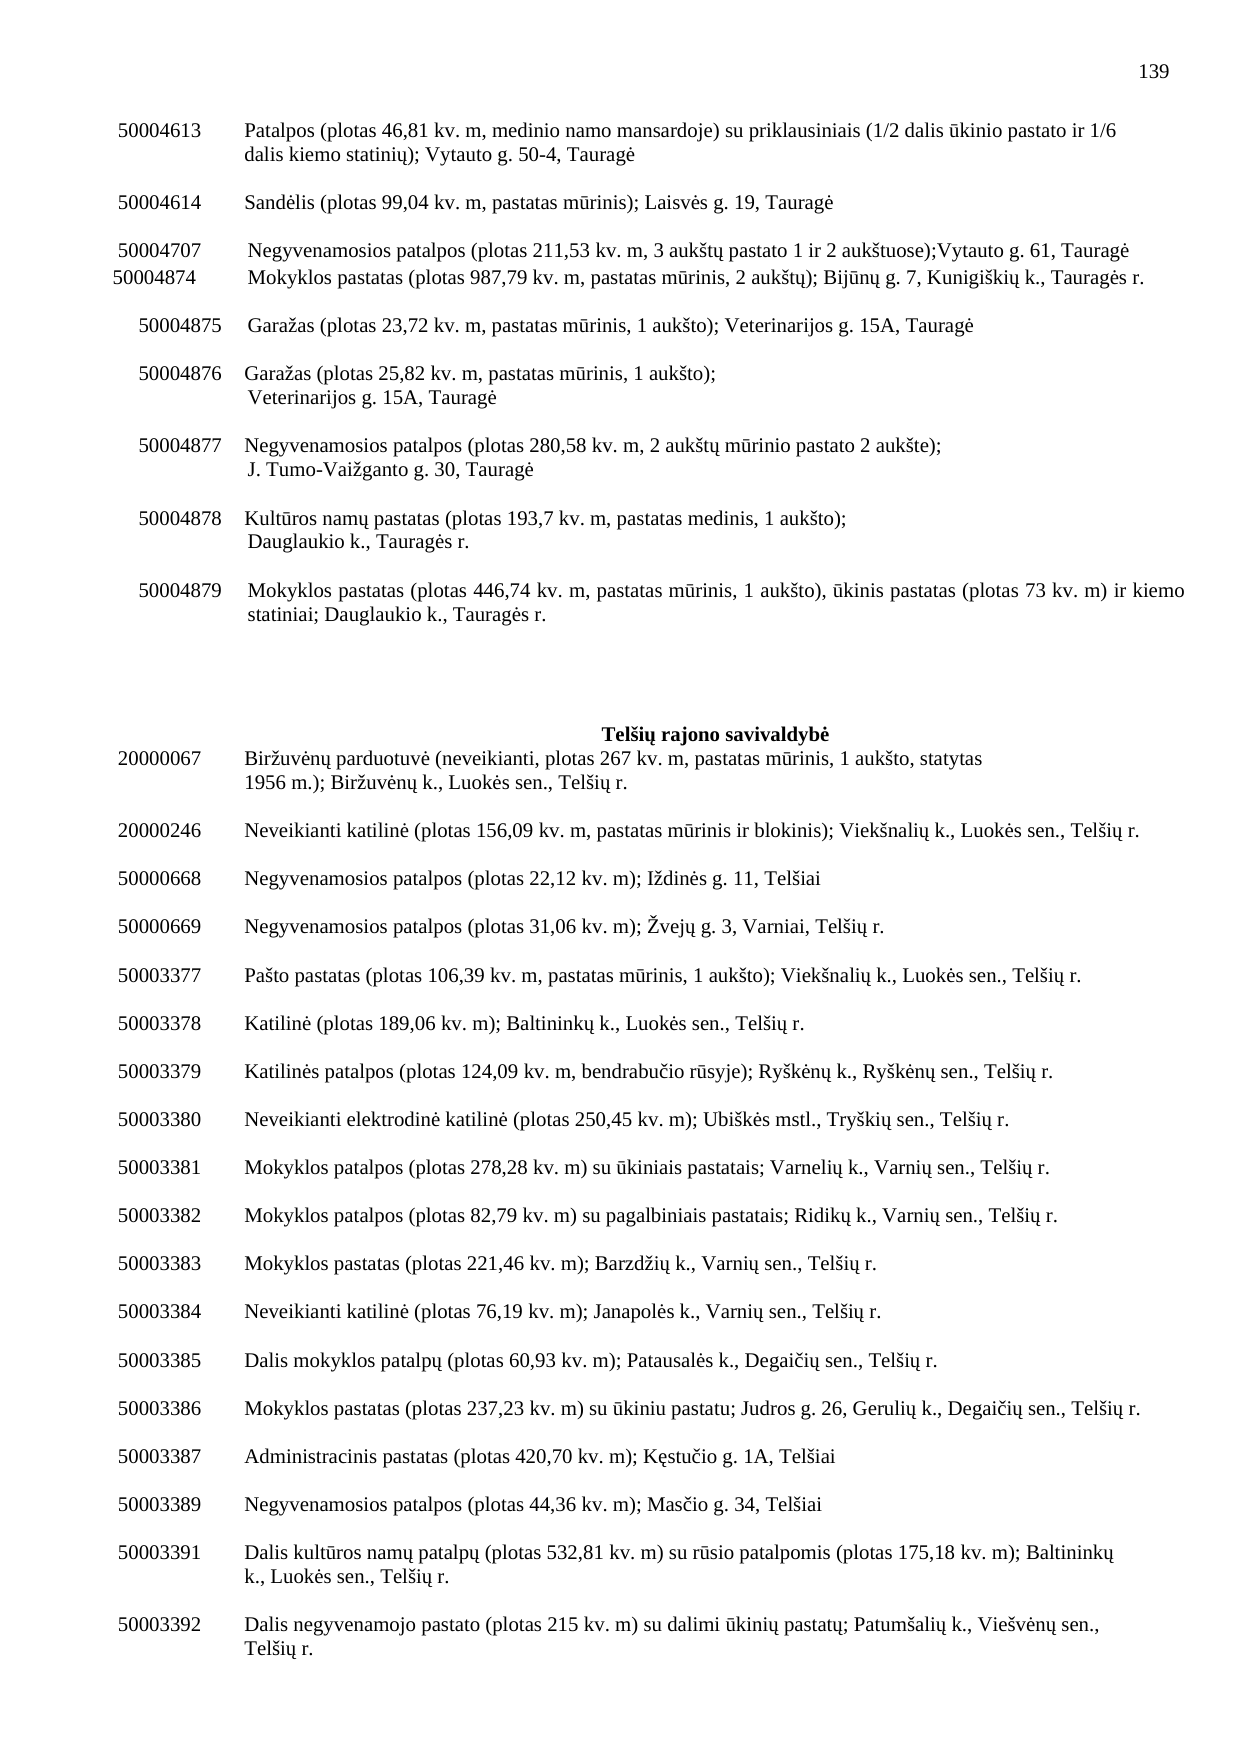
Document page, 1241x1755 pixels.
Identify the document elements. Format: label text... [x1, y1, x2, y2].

table_cell [1207, 1275, 1240, 1299]
table_cell [1198, 1372, 1207, 1396]
table_cell Administracinis pastatas (plotas 420,70 kv. m); Kęstučio g. 1A, Telšiai [233, 1444, 1148, 1468]
table_cell [1198, 818, 1207, 842]
table_cell [1207, 214, 1240, 238]
table_cell 50003382 [101, 1203, 233, 1227]
table_cell [1207, 1348, 1240, 1372]
table_cell [1148, 1540, 1163, 1588]
table_cell [1198, 1179, 1207, 1203]
table_cell 50000668 [101, 866, 233, 890]
table_cell 50003378 [101, 1011, 233, 1035]
table_cell [1148, 190, 1163, 214]
table_cell [1198, 1131, 1207, 1155]
table_cell [1198, 1107, 1207, 1131]
table_cell [1207, 1444, 1240, 1468]
table_cell [1148, 1011, 1163, 1035]
table_cell [1207, 1131, 1240, 1155]
table_cell [1207, 1588, 1240, 1612]
table_cell [1198, 1155, 1207, 1179]
table_cell [1148, 1444, 1163, 1468]
table_cell [1198, 1516, 1207, 1540]
table_cell [1198, 118, 1207, 166]
table_cell [1148, 118, 1163, 166]
table_cell [1198, 1251, 1207, 1275]
table_cell [1148, 963, 1163, 987]
table_cell [1198, 1396, 1207, 1420]
table_cell 50003386 [101, 1396, 233, 1420]
table_cell 50003381 [101, 1155, 233, 1179]
table_cell Sandėlis (plotas 99,04 kv. m, pastatas mūrinis); Laisvės g. 19, Tauragė [233, 190, 1148, 214]
table_cell [101, 214, 1198, 238]
table_cell [1193, 1155, 1198, 1179]
table_cell [101, 842, 1198, 866]
table_cell Telšių rajono savivaldybė [233, 722, 1198, 746]
table_cell [1148, 1251, 1163, 1275]
table_cell [1207, 794, 1240, 818]
table_cell [1148, 866, 1163, 890]
table_cell Mokyklos patalpos (plotas 278,28 kv. m) su ūkiniais pastatais; Varnelių k., Varnių sen., Telšių r. [233, 1155, 1148, 1179]
table_cell [1178, 1107, 1192, 1131]
table_cell [101, 1516, 1198, 1540]
table_cell [1207, 915, 1240, 938]
table_cell Dalis negyvenamojo pastato (plotas 215 kv. m) su dalimi ūkinių pastatų; Patumšalių k., Viešvėnų sen., Telšių r. [233, 1612, 1148, 1660]
table_cell [101, 987, 1198, 1011]
table_cell [1198, 1227, 1207, 1251]
table_cell [1193, 1011, 1198, 1035]
table_cell [1207, 1468, 1240, 1492]
table_cell [1198, 987, 1207, 1011]
table_cell 50003389 [101, 1492, 233, 1516]
table_cell 20000246 [101, 818, 233, 842]
table_cell [101, 1324, 1198, 1348]
table_cell [1207, 1203, 1240, 1227]
table_cell [101, 166, 1198, 190]
table_cell [1178, 1540, 1192, 1588]
table_cell [1193, 915, 1198, 938]
table_cell [1193, 1107, 1198, 1131]
table_cell [101, 722, 233, 746]
table_cell [1207, 1251, 1240, 1275]
table_cell Neveikianti katilinė (plotas 76,19 kv. m); Janapolės k., Varnių sen., Telšių r. [233, 1300, 1148, 1323]
table_cell [101, 1131, 1198, 1155]
table_cell [1198, 1444, 1207, 1468]
table_cell [1193, 1444, 1198, 1468]
table_cell [101, 939, 1198, 963]
table_cell [1178, 866, 1192, 890]
table_cell [1178, 1492, 1192, 1516]
table_cell [1193, 1300, 1198, 1323]
table_cell [1198, 842, 1207, 866]
table_cell [1163, 1059, 1178, 1083]
table_cell [1148, 1612, 1163, 1660]
table_cell 20000067 [101, 746, 233, 794]
table_cell [1163, 746, 1178, 794]
table_cell [1163, 1540, 1178, 1588]
table_cell [1198, 794, 1207, 818]
table_cell [1193, 963, 1198, 987]
table_cell [101, 1035, 1198, 1059]
table_cell [1163, 1300, 1178, 1323]
table_cell 50003383 [101, 1251, 233, 1275]
table_cell [1198, 722, 1207, 746]
table_cell [1198, 1660, 1207, 1684]
table_cell [1163, 118, 1178, 166]
table_cell [1148, 1348, 1163, 1372]
table_cell [1193, 1396, 1198, 1420]
table_cell [1198, 1035, 1207, 1059]
table_cell 50004613 [101, 118, 233, 166]
table_cell Biržuvėnų parduotuvė (neveikianti, plotas 267 kv. m, pastatas mūrinis, 1 aukšto, statytas 1956 m.); Biržuvėnų k., Luokės sen., Telšių r. [233, 746, 1148, 794]
table_cell [1207, 1612, 1240, 1660]
table_cell [1193, 866, 1198, 890]
table_cell [1207, 1420, 1240, 1444]
table_cell [1207, 1107, 1240, 1131]
table_cell [1178, 1251, 1192, 1275]
table_cell [1178, 1612, 1192, 1660]
table_cell [1178, 746, 1192, 794]
table_cell [1207, 239, 1240, 265]
table_cell [1198, 963, 1207, 987]
table_cell [1178, 118, 1192, 166]
table_cell [1207, 1540, 1240, 1588]
table_cell [1207, 1516, 1240, 1540]
table_cell 50000669 [101, 915, 233, 938]
table_cell [1207, 890, 1240, 914]
table_cell Negyvenamosios patalpos (plotas 44,36 kv. m); Masčio g. 34, Telšiai [233, 1492, 1148, 1516]
table_cell [101, 1083, 1198, 1107]
table_cell [1193, 118, 1198, 166]
table_cell [1198, 265, 1207, 650]
table_cell [1198, 1059, 1207, 1083]
table_cell Dalis mokyklos patalpų (plotas 60,93 kv. m); Patausalės k., Degaičių sen., Telšių r. [233, 1348, 1148, 1372]
table_cell [101, 650, 1198, 674]
table_cell [1148, 1300, 1163, 1323]
table_cell [1198, 1083, 1207, 1107]
table_cell [1207, 746, 1240, 794]
table_cell [1207, 722, 1240, 746]
table_cell [101, 1468, 1198, 1492]
table_cell [1198, 214, 1207, 238]
table_cell [1148, 746, 1163, 794]
table_cell [1198, 890, 1207, 914]
table_cell [1198, 1300, 1207, 1323]
table_cell [1198, 674, 1207, 698]
table_cell [1193, 1540, 1198, 1588]
table_cell Patalpos (plotas 46,81 kv. m, medinio namo mansardoje) su priklausiniais (1/2 dalis ūkinio pastato ir 1/6 dalis kiemo statinių); Vytauto g. 50-4, Tauragė [233, 118, 1148, 166]
table_cell 50003391 [101, 1540, 233, 1588]
table_cell [1193, 1251, 1198, 1275]
table_cell [1207, 818, 1240, 842]
table_cell [1163, 963, 1178, 987]
table_cell [1207, 1396, 1240, 1420]
table_cell [1207, 1179, 1240, 1203]
table_cell [1193, 818, 1198, 842]
table_cell [1207, 963, 1240, 987]
table_cell Negyvenamosios patalpos (plotas 31,06 kv. m); Žvejų g. 3, Varniai, Telšių r. [233, 915, 1148, 938]
table_cell [1198, 1348, 1207, 1372]
table_cell [1207, 1372, 1240, 1396]
table_cell [1178, 1155, 1192, 1179]
table_cell [101, 1588, 1198, 1612]
table_cell [101, 1227, 1198, 1251]
table_cell [1198, 1468, 1207, 1492]
table_cell Negyvenamosios patalpos (plotas 211,53 kv. m, 3 aukštų pastato 1 ir 2 aukštuose);Vytauto g. 61, Tauragė [233, 239, 1198, 265]
table_cell [1193, 1492, 1198, 1516]
table_cell [1163, 1492, 1178, 1516]
table_cell [1198, 1540, 1207, 1588]
table_cell [1178, 1396, 1192, 1420]
table_cell [1178, 1444, 1192, 1468]
table_cell [1178, 190, 1192, 214]
table_cell [1198, 1492, 1207, 1516]
table_cell 50003380 [101, 1107, 233, 1131]
table_cell [1198, 650, 1207, 674]
table_cell [1207, 866, 1240, 890]
table_cell [101, 794, 1198, 818]
table_cell [1207, 698, 1240, 722]
table_cell [101, 1420, 1198, 1444]
table_cell [1207, 1660, 1240, 1684]
table_cell 50003384 [101, 1300, 233, 1323]
table_cell Mokyklos pastatas (plotas 237,23 kv. m) su ūkiniu pastatu; Judros g. 26, Gerulių k., Degaičių sen., Telšių r. [233, 1396, 1178, 1420]
table_cell [1148, 915, 1163, 938]
table_cell [1198, 1324, 1207, 1348]
table_cell [1163, 1107, 1178, 1131]
table_cell [1163, 1348, 1178, 1372]
table_cell [101, 1372, 1198, 1396]
table_cell 50003392 [101, 1612, 233, 1660]
table_cell [1207, 1227, 1240, 1251]
table_cell [1193, 746, 1198, 794]
table_cell [1207, 650, 1240, 674]
table_cell [1198, 1588, 1207, 1612]
table_cell [101, 698, 1198, 722]
table_cell [101, 890, 1198, 914]
table_cell [1207, 674, 1240, 698]
table_cell [1178, 1300, 1192, 1323]
table_cell [1198, 1420, 1207, 1444]
table_cell Dalis kultūros namų patalpų (plotas 532,81 kv. m) su rūsio patalpomis (plotas 175,18 kv. m); Baltininkų k., Luokės sen., Telšių r. [233, 1540, 1148, 1588]
table_cell [1198, 190, 1207, 214]
table_cell [1207, 939, 1240, 963]
table_cell [101, 674, 1198, 698]
table_cell [1193, 190, 1198, 214]
table_cell Neveikianti elektrodinė katilinė (plotas 250,45 kv. m); Ubiškės mstl., Tryškių sen., Telšių r. [233, 1107, 1148, 1131]
table_cell 50003387 [101, 1444, 233, 1468]
table_cell [1198, 1011, 1207, 1035]
table_cell [1178, 1348, 1192, 1372]
table_cell [1163, 190, 1178, 214]
table_cell [101, 1179, 1198, 1203]
table_cell [1198, 239, 1207, 265]
table_cell Mokyklos pastatas (plotas 221,46 kv. m); Barzdžių k., Varnių sen., Telšių r. [233, 1251, 1148, 1275]
table_cell [1148, 1155, 1163, 1179]
table_cell [1163, 1203, 1178, 1227]
table_cell 50003377 [101, 963, 233, 987]
table_cell Katilinės patalpos (plotas 124,09 kv. m, bendrabučio rūsyje); Ryškėnų k., Ryškėnų sen., Telšių r. [233, 1059, 1148, 1083]
table_cell [1178, 915, 1192, 938]
table_cell [1207, 118, 1240, 166]
table_cell [1207, 1011, 1240, 1035]
table_cell [1207, 987, 1240, 1011]
table_cell [1207, 1083, 1240, 1107]
table_cell Negyvenamosios patalpos (plotas 22,12 kv. m); Iždinės g. 11, Telšiai [233, 866, 1148, 890]
table_cell 50004614 [101, 190, 233, 214]
table_cell [1178, 1011, 1192, 1035]
table_cell [1198, 866, 1207, 890]
table_cell [1198, 939, 1207, 963]
table_cell Mokyklos pastatas (plotas 987,79 kv. m, pastatas mūrinis, 2 aukštų); Bijūnų g. 7, Kunigiškių k., Tauragės r. Garažas (plotas 23,72 kv. m, pastatas mūrinis, 1 aukšto); Veterinarijos g. 15A, Tauragė Garažas (plotas 25,82 kv. m, pastatas mūrinis, 1 aukšto); Veterinarijos g. 15A, Tauragė Negyvenamosios patalpos (plotas 280,58 kv. m, 2 aukštų mūrinio pastato 2 aukšte); J. Tumo-Vaižganto g. 30, Tauragė Kultūros namų pastatas (plotas 193,7 kv. m, pastatas medinis, 1 aukšto); Dauglaukio k., Tauragės r. Mokyklos pastatas (plotas 446,74 kv. m, pastatas mūrinis, 1 aukšto), ūkinis pastatas (plotas 73 kv. m) ir kiemo statiniai; Dauglaukio k., Tauragės r. [233, 265, 1198, 650]
table_cell [1163, 915, 1178, 938]
table_cell [1163, 1444, 1178, 1468]
table_cell Neveikianti katilinė (plotas 156,09 kv. m, pastatas mūrinis ir blokinis); Viekšnalių k., Luokės sen., Telšių r. [233, 818, 1178, 842]
table_cell [1198, 1203, 1207, 1227]
table_cell [101, 1660, 1198, 1684]
table_cell Katilinė (plotas 189,06 kv. m); Baltininkų k., Luokės sen., Telšių r. [233, 1011, 1148, 1035]
table_cell [1198, 698, 1207, 722]
table_cell [1178, 818, 1192, 842]
table_cell 50004874 50004875 50004876 50004877 50004878 50004879 [101, 265, 233, 650]
table_cell [1207, 842, 1240, 866]
table_cell [1163, 1155, 1178, 1179]
table_cell [1207, 1324, 1240, 1348]
table_cell [1207, 1155, 1240, 1179]
table_cell [1178, 1059, 1192, 1083]
table_cell [1198, 1612, 1207, 1660]
table_cell [1198, 1275, 1207, 1299]
table_cell [1198, 166, 1207, 190]
table_cell 50004707 [101, 239, 233, 265]
table_cell [1207, 265, 1240, 650]
table_cell [1207, 1300, 1240, 1323]
table_cell 50003385 [101, 1348, 233, 1372]
table_cell [1193, 1059, 1198, 1083]
table_cell [1207, 1492, 1240, 1516]
table_cell [1148, 1492, 1163, 1516]
table_cell [1178, 963, 1192, 987]
table_cell [1193, 1203, 1198, 1227]
table_cell [1163, 1251, 1178, 1275]
table_cell [101, 1275, 1198, 1299]
table_cell Pašto pastatas (plotas 106,39 kv. m, pastatas mūrinis, 1 aukšto); Viekšnalių k., Luokės sen., Telšių r. [233, 963, 1148, 987]
table_cell [1178, 1203, 1192, 1227]
table_cell [1163, 1612, 1178, 1660]
table_cell [1163, 1011, 1178, 1035]
table_cell [1148, 1059, 1163, 1083]
table_cell [1148, 1107, 1163, 1131]
table_cell [1207, 190, 1240, 214]
table_cell 50003379 [101, 1059, 233, 1083]
table_cell [1207, 166, 1240, 190]
table_cell Mokyklos patalpos (plotas 82,79 kv. m) su pagalbiniais pastatais; Ridikų k., Varnių sen., Telšių r. [233, 1203, 1163, 1227]
table_cell [1207, 1059, 1240, 1083]
table_cell [1193, 1612, 1198, 1660]
table_cell [1198, 915, 1207, 938]
table_cell [1193, 1348, 1198, 1372]
table_cell [1207, 1035, 1240, 1059]
table_cell [1163, 866, 1178, 890]
table_cell [1198, 746, 1207, 794]
